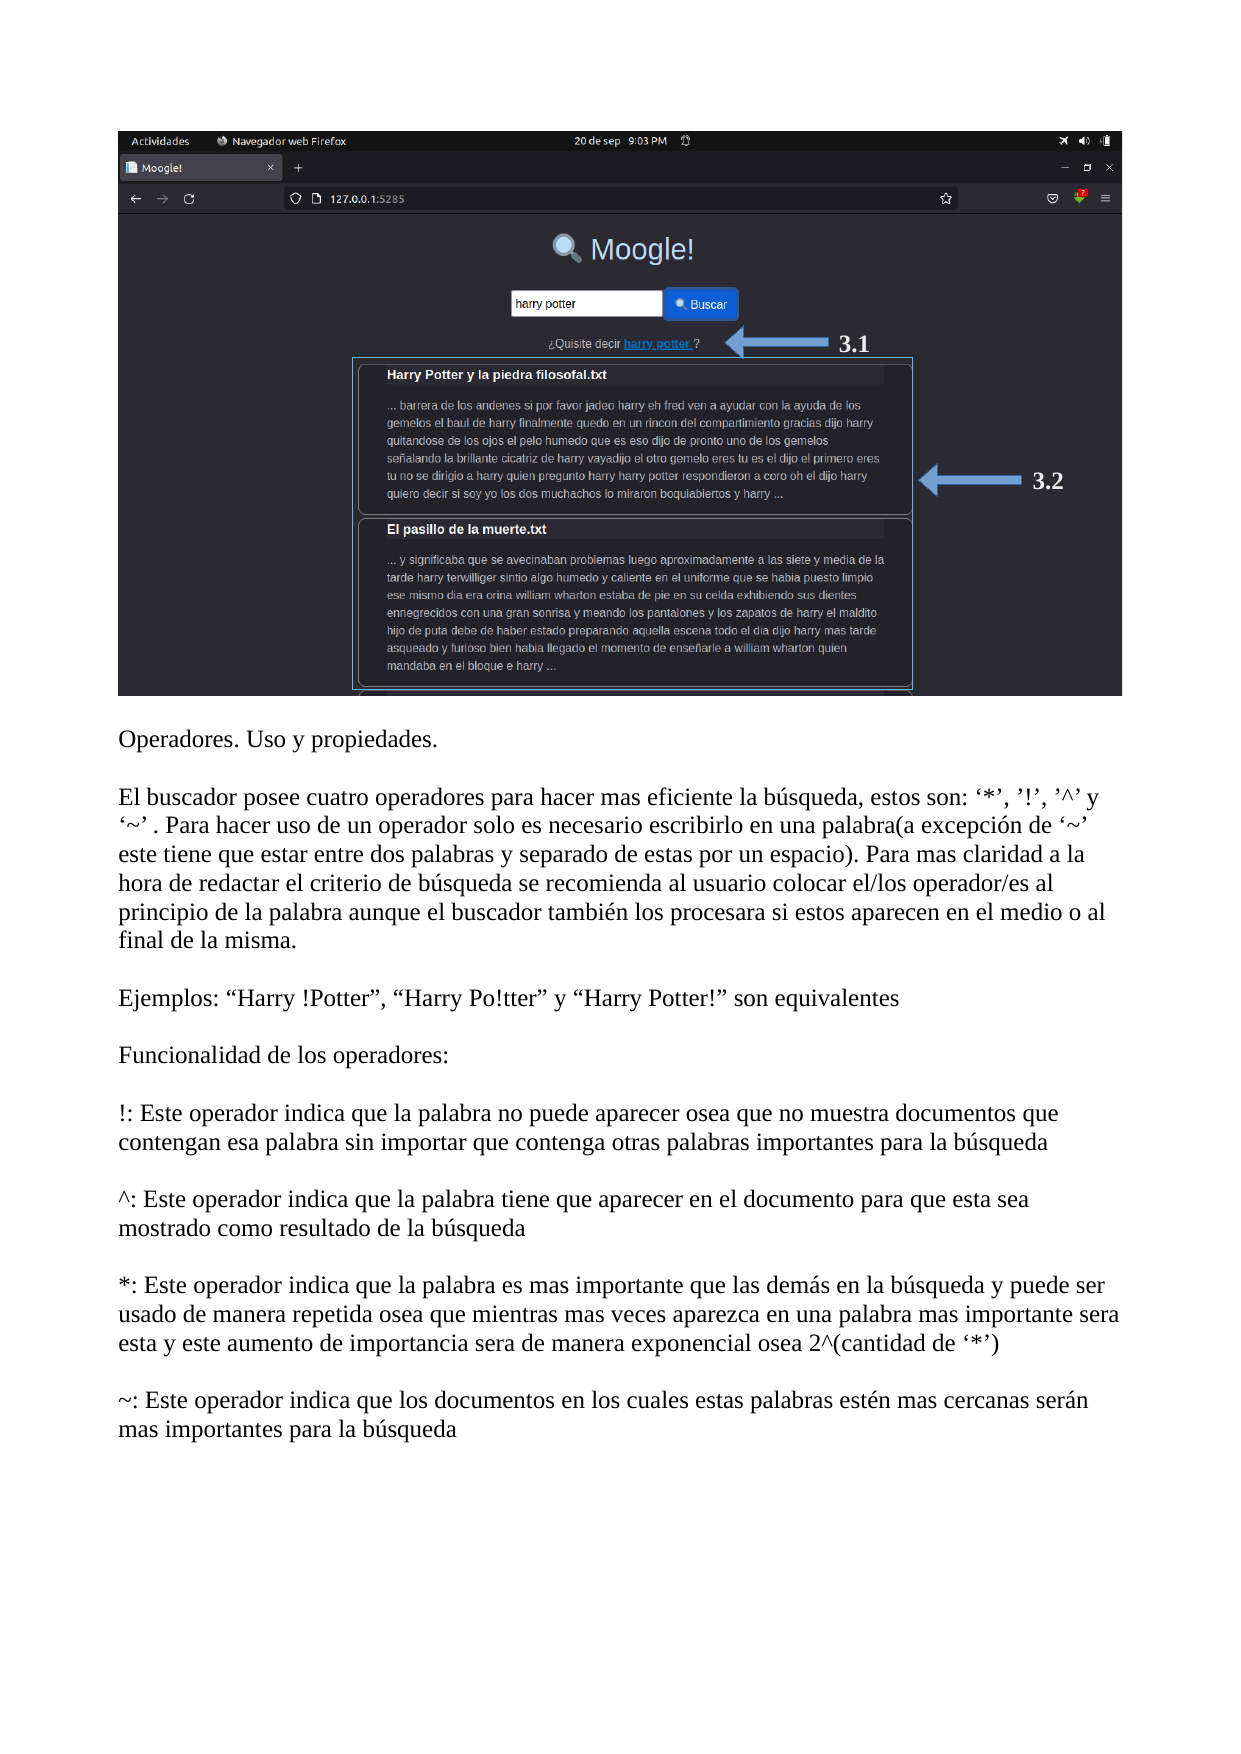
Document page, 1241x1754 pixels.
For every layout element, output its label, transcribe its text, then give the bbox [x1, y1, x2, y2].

picture [118, 131, 1123, 696]
text El buscador posee cuatro operadores para hacer mas eficiente la búsqueda, estos son: ‘*’, ’!’, ’^’ y ‘~’ . Para hacer uso de un operador solo es necesario escribirlo en una palabra(a excepción de ‘~’ este tiene que estar entre dos palabras y separado de estas por un espacio). Para mas claridad a la hora de redactar el criterio de búsqueda se recomienda al usuario colocar el/los operador/es al principio de la palabra aunque el buscador también los procesara si estos aparecen en el medio o al final de la misma. [118, 782, 1122, 954]
text Operadores. Uso y propiedades. [118, 724, 1122, 753]
text !: Este operador indica que la palabra no puede aparecer osea que no muestra documentos que contengan esa palabra sin importar que contenga otras palabras importantes para la búsqueda [118, 1098, 1122, 1156]
text *: Este operador indica que la palabra es mas importante que las demás en la búsqueda y puede ser usado de manera repetida osea que mientras mas veces aparezca en una palabra mas importante sera esta y este aumento de importancia sera de manera exponencial osea 2^(cantidad de ‘*’) [118, 1271, 1122, 1357]
text Ejemplos: “Harry !Potter”, “Harry Po!tter” y “Harry Potter!” son equivalentes [118, 983, 1122, 1012]
text ~: Este operador indica que los documentos en los cuales estas palabras estén mas cercanas serán mas importantes para la búsqueda [118, 1386, 1122, 1443]
text ^: Este operador indica que la palabra tiene que aparecer en el documento para que esta sea mostrado como resultado de la búsqueda [118, 1184, 1122, 1242]
text Funcionalidad de los operadores: [118, 1041, 1122, 1069]
